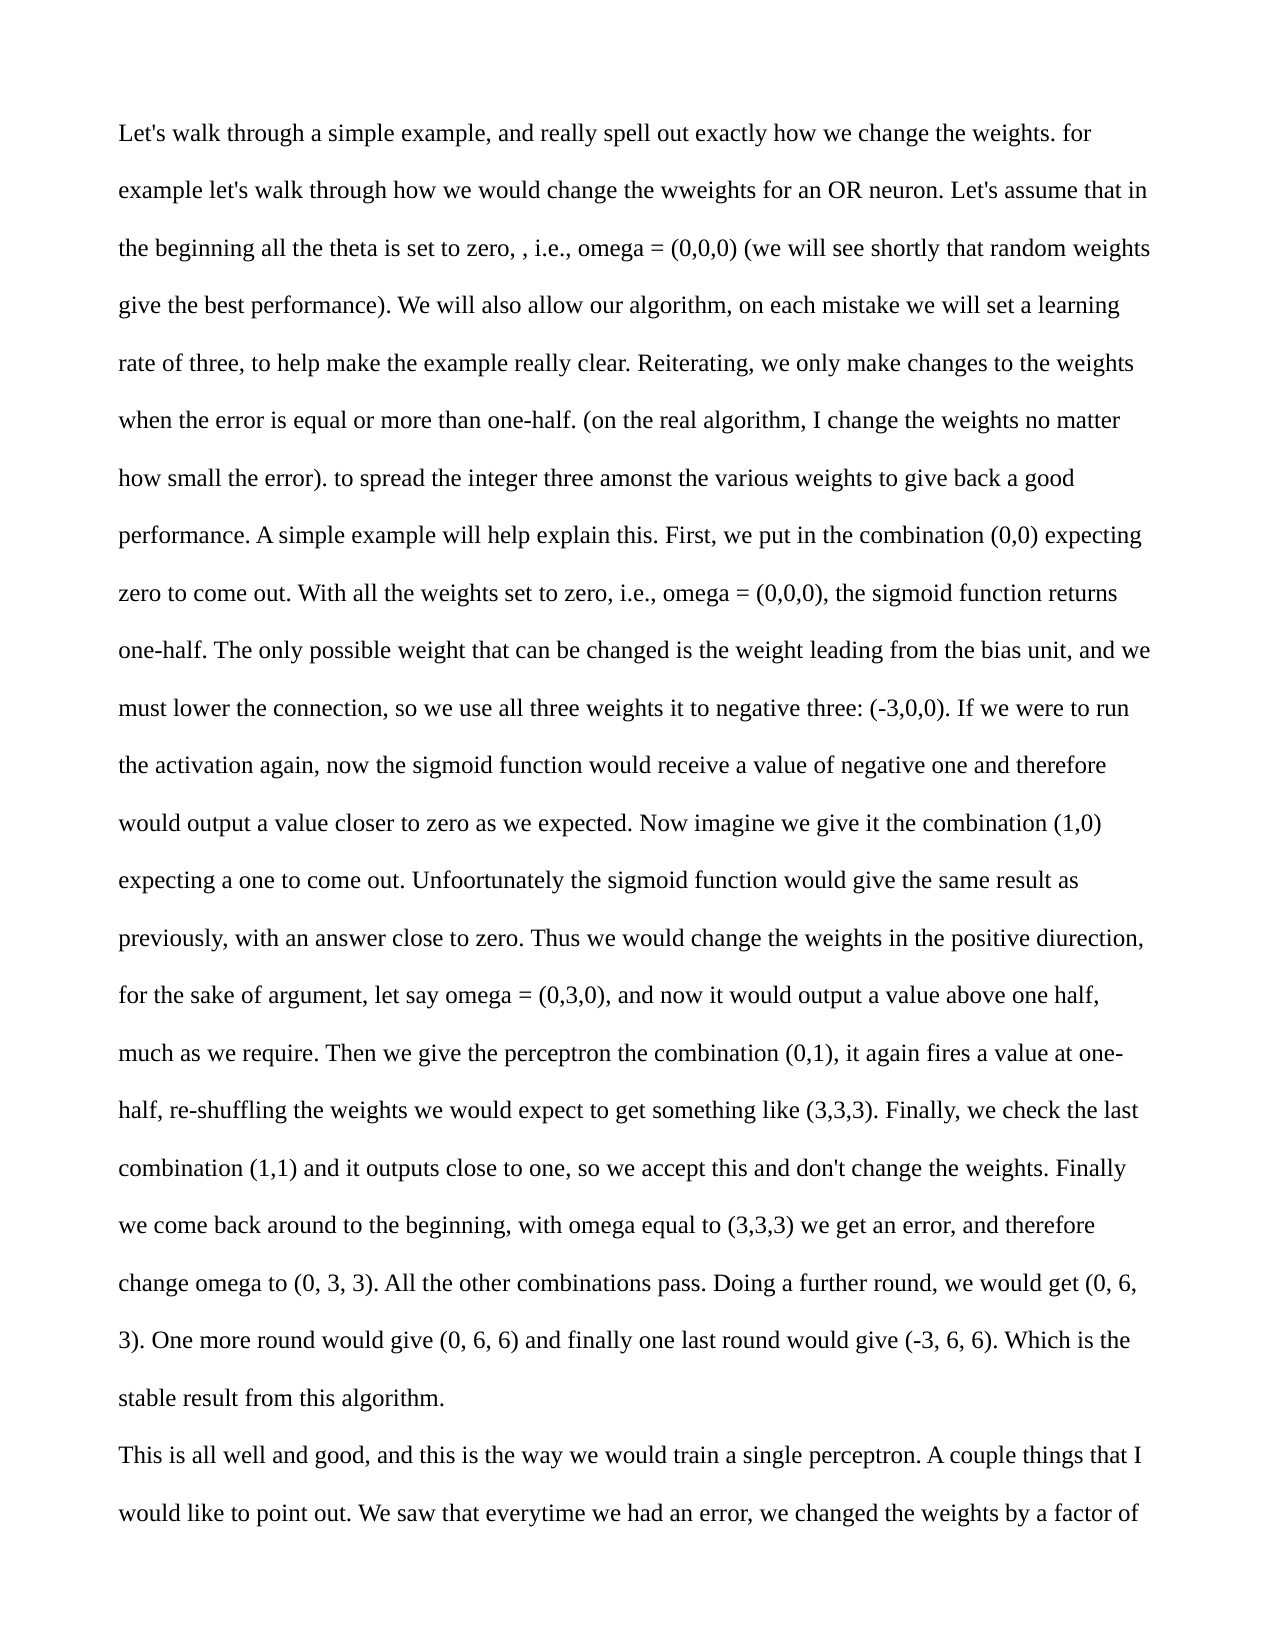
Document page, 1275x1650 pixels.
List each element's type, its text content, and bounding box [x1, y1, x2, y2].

text Let's walk through a simple example, and really spell out exactly how we change the weights. for example let's walk through how we would change the wweights for an OR neuron. Let's assume that in the beginning all the theta is set to zero, , i.e., omega = (0,0,0) (we will see shortly that random weights give the best performance). We will also allow our algorithm, on each mistake we will set a learning rate of three, to help make the example really clear. Reiterating, we only make changes to the weights when the error is equal or more than one-half. (on the real algorithm, I change the weights no matter how small the error). to spread the integer three amonst the various weights to give back a good performance. A simple example will help explain this. First, we put in the combination (0,0) expecting zero to come out. With all the weights set to zero, i.e., omega = (0,0,0), the sigmoid function returns one-half. The only possible weight that can be changed is the weight leading from the bias unit, and we must lower the connection, so we use all three weights it to negative three: (-3,0,0). If we were to run the activation again, now the sigmoid function would receive a value of negative one and therefore would output a value closer to zero as we expected. Now imagine we give it the combination (1,0) expecting a one to come out. Unfoortunately the sigmoid function would give the same result as previously, with an answer close to zero. Thus we would change the weights in the positive diurection, for the sake of argument, let say omega = (0,3,0), and now it would output a value above one half, much as we require. Then we give the perceptron the combination (0,1), it again fires a value at one-half, re-shuffling the weights we would expect to get something like (3,3,3). Finally, we check the last combination (1,1) and it outputs close to one, so we accept this and don't change the weights. Finally we come back around to the beginning, with omega equal to (3,3,3) we get an error, and therefore change omega to (0, 3, 3). All the other combinations pass. Doing a further round, we would get (0, 6, 3). One more round would give (0, 6, 6) and finally one last round would give (-3, 6, 6). Which is the stable result from this algorithm. [118, 118, 1157, 1412]
text This is all well and good, and this is the way we would train a single perceptron. A couple things that I would like to point out. We saw that everytime we had an error, we changed the weights by a factor of [118, 1441, 1157, 1527]
